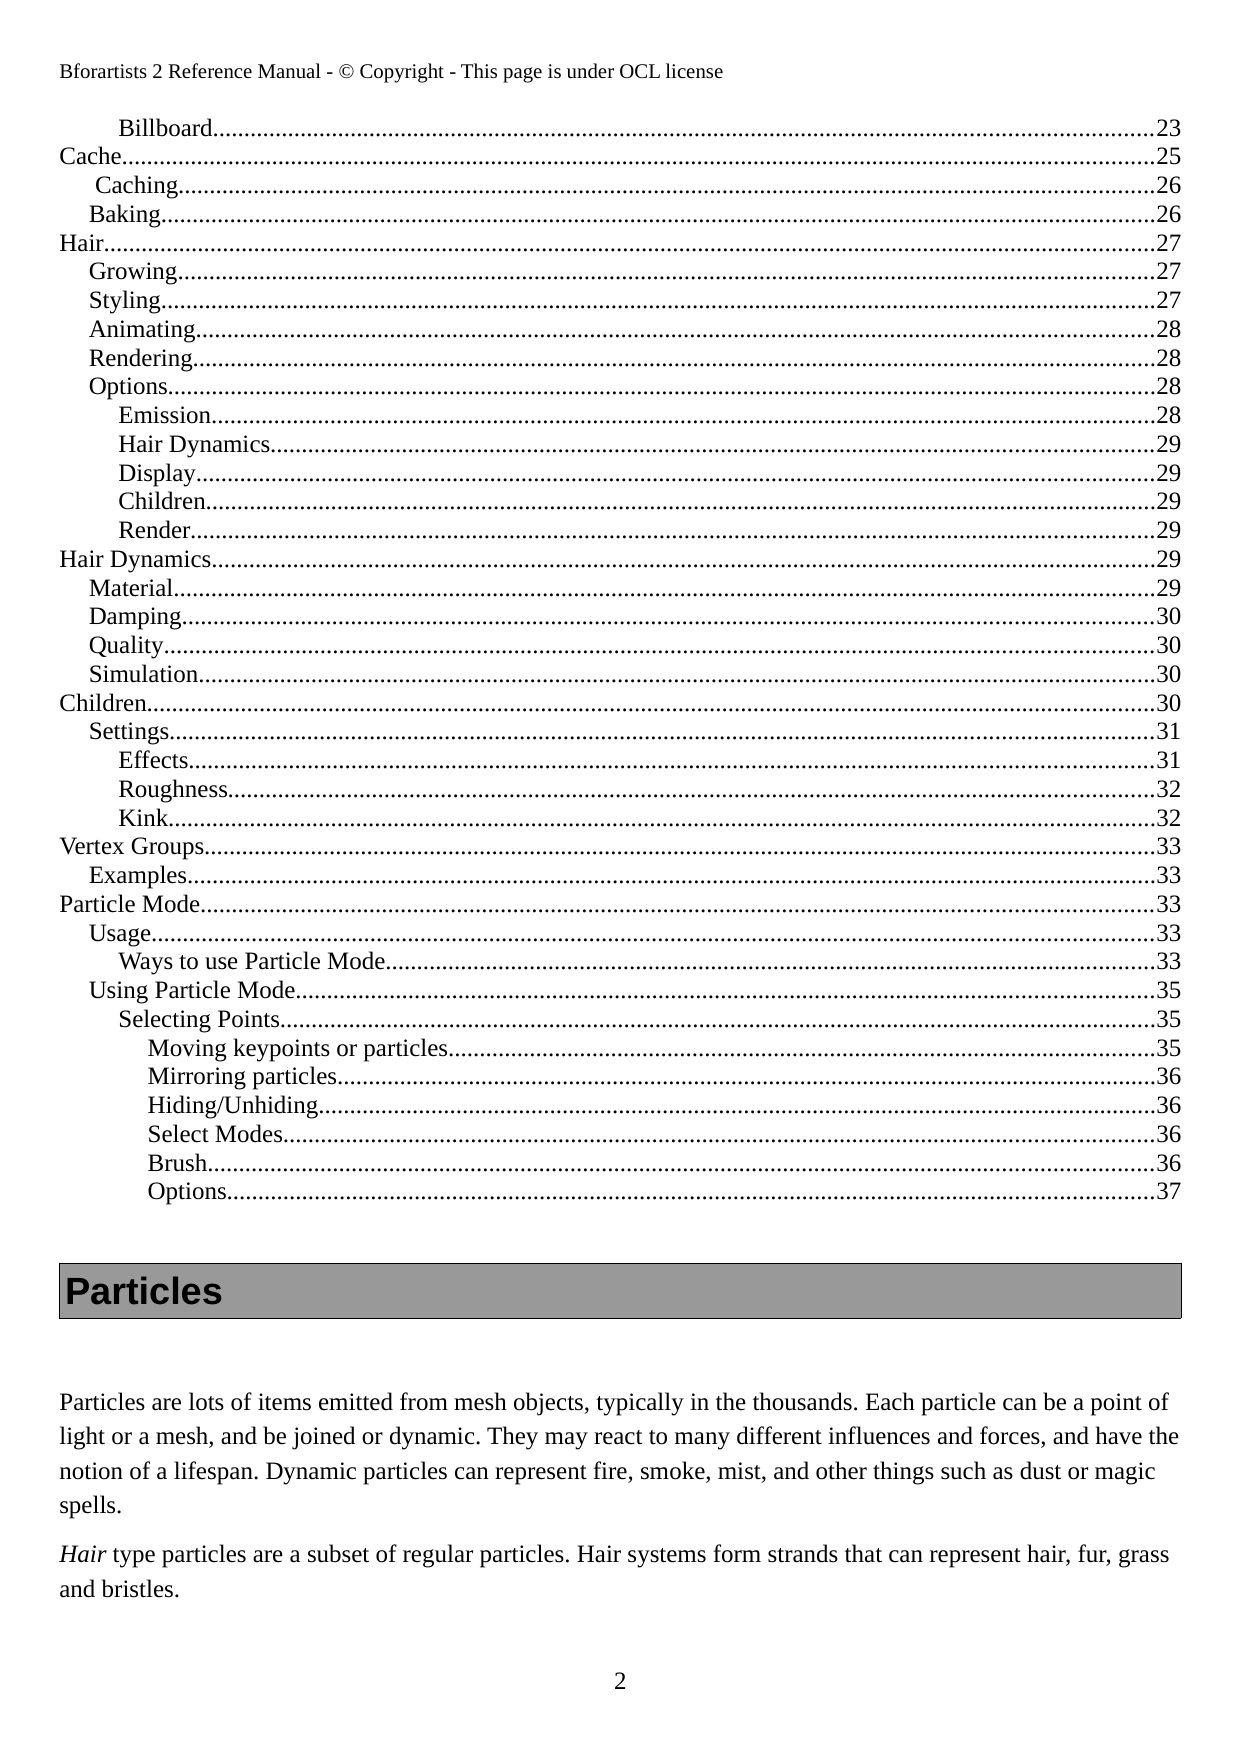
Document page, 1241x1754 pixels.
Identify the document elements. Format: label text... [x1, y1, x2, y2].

text Quality 30 [88, 630, 1181, 659]
text Billboard 23 [118, 113, 1181, 141]
text Ways to use Particle Mode 33 [118, 946, 1181, 975]
text Hiding/Unhiding 36 [147, 1090, 1181, 1119]
text Render 29 [118, 515, 1181, 544]
text Damping 30 [88, 601, 1181, 630]
text Hair Dynamics 29 [59, 544, 1181, 573]
text Usage 33 [88, 918, 1181, 946]
text Cache 25 [59, 141, 1181, 170]
text Caching 26 [88, 170, 1181, 199]
text Options 28 [88, 371, 1181, 400]
text Hair Dynamics 29 [118, 429, 1181, 458]
text Settings 31 [88, 716, 1181, 745]
text Using Particle Mode 35 [88, 975, 1181, 1004]
text Options 37 [147, 1176, 1181, 1205]
text Material 29 [88, 573, 1181, 601]
text Simulation 30 [88, 659, 1181, 688]
text Select Modes 36 [147, 1119, 1181, 1148]
text Display 29 [118, 458, 1181, 486]
text Moving keypoints or particles 35 [147, 1033, 1181, 1061]
text Selecting Points 35 [118, 1004, 1181, 1033]
text Growing 27 [88, 256, 1181, 285]
text Mirroring particles 36 [147, 1061, 1181, 1090]
text Brush 36 [147, 1148, 1181, 1176]
text Hair type particles are a subset of regular particles. Hair systems form strands that can represent hair, fur, grass and bristles. [59, 1539, 1181, 1603]
text Rendering 28 [88, 343, 1181, 371]
text Styling 27 [88, 285, 1181, 314]
text Emission 28 [118, 400, 1181, 429]
text Baking 26 [88, 199, 1181, 228]
text Examples 33 [88, 860, 1181, 889]
text Children 30 [59, 688, 1181, 716]
text Children 29 [118, 486, 1181, 515]
table_header Particles [60, 1264, 1181, 1318]
text Hair 27 [59, 228, 1181, 256]
text Roughness 32 [118, 774, 1181, 803]
text Animating 28 [88, 314, 1181, 343]
text Particles are lots of items emitted from mesh objects, typically in the thousands. Each particle can be a point of light or a mesh, and be joined or dynamic. They may react to many different influences and forces, and have the notion of a lifespan. Dynamic particles can represent fire, smoke, mist, and other things such as dust or magic spells. [59, 1387, 1181, 1519]
text Effects 31 [118, 745, 1181, 774]
text Vertex Groups 33 [59, 831, 1181, 860]
text Particle Mode 33 [59, 889, 1181, 918]
text Kink 32 [118, 803, 1181, 831]
